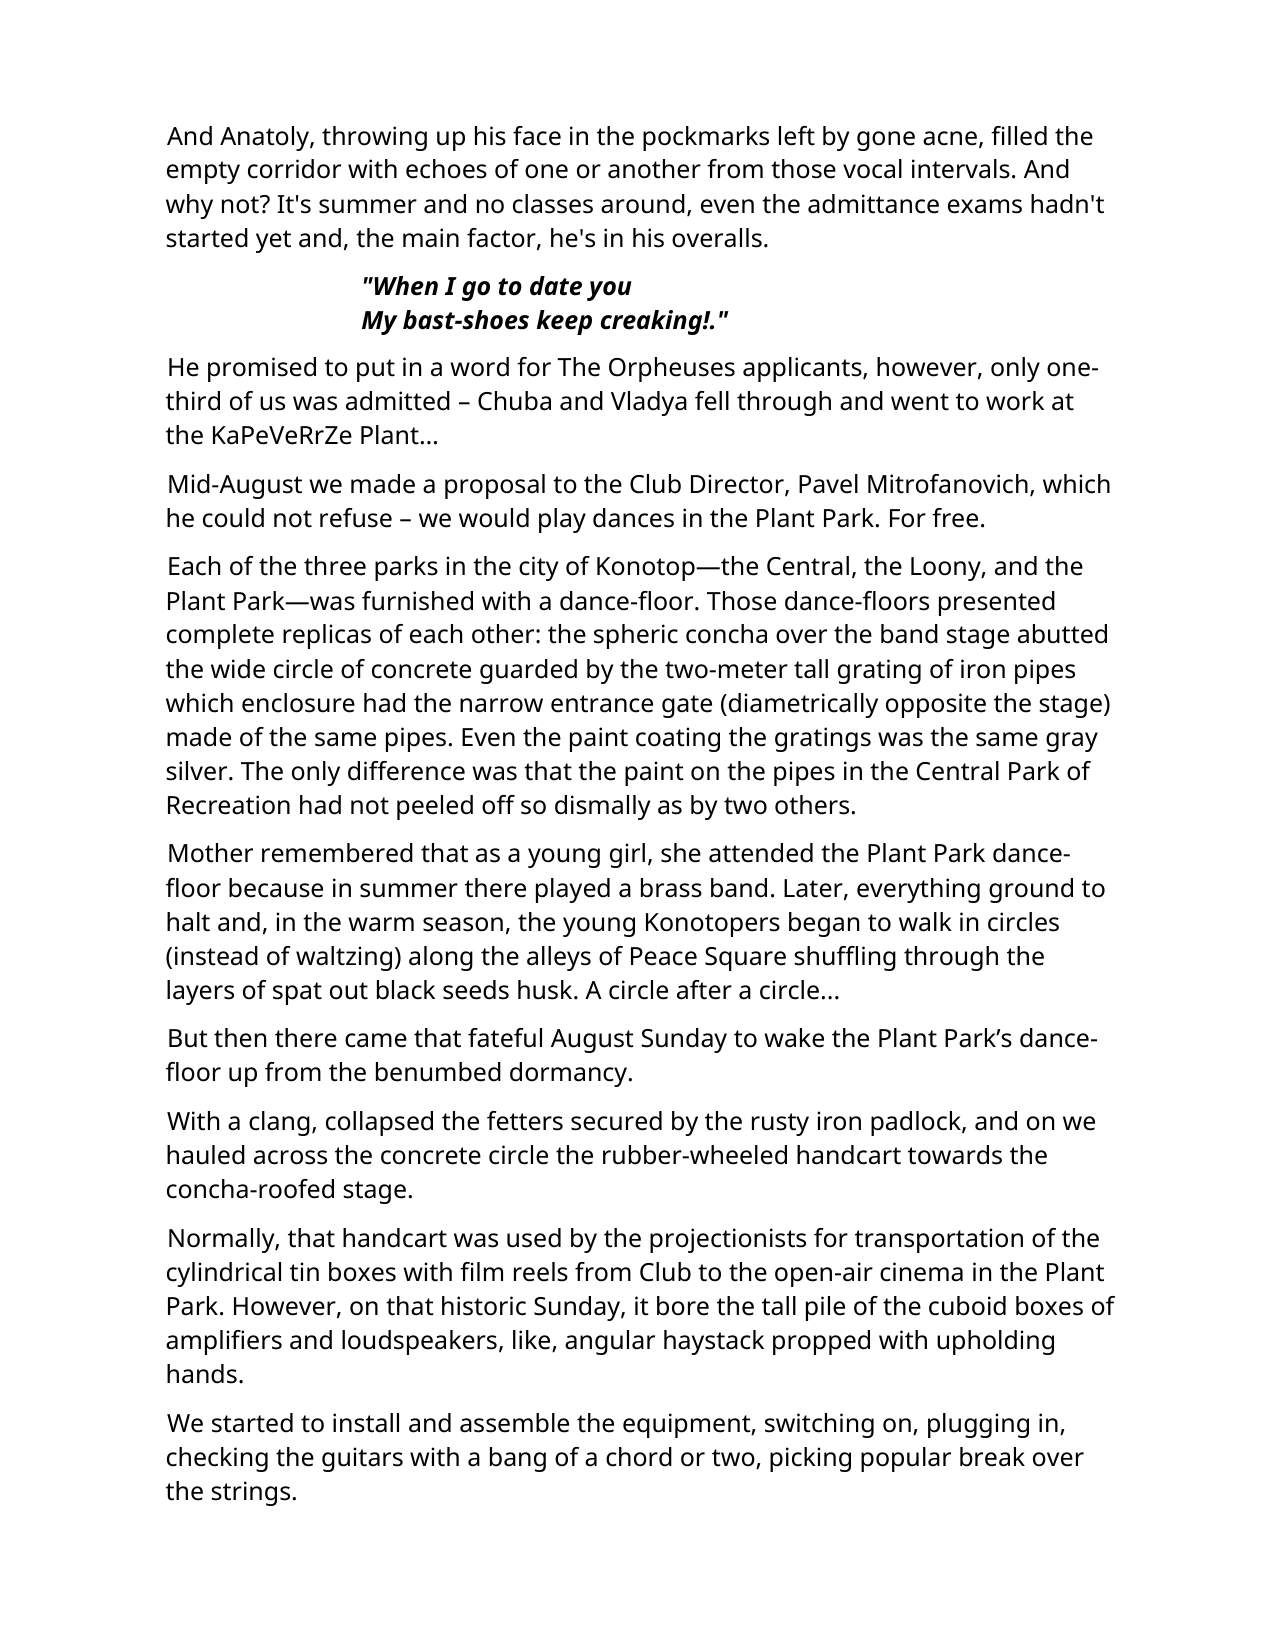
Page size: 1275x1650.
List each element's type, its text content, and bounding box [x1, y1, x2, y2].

text And Anatoly, throwing up his face in the pockmarks left by gone acne, filled the empty corridor with echoes of one or another from those vocal intervals. And why not? It's summer and no classes around, even the admittance exams hadn't started yet and, the main factor, he's in his overalls. [165, 118, 1118, 254]
text Normally, that handcart was used by the projectionists for transportation of the cylindrical tin boxes with film reels from Club to the open-air cinema in the Plant Park. However, on that historic Sunday, it bore the tall pile of the cuboid boxes of amplifiers and loudspeakers, like, angular haystack propped with upholding hands. [165, 1221, 1118, 1391]
text We started to install and assemble the equipment, switching on, plugging in, checking the guitars with a bang of a chord or two, picking popular break over the strings. [165, 1405, 1118, 1508]
text Mid-August we made a proposal to the Club Director, Pavel Mitrofanovich, which he could not refuse – we would play dances in the Plant Park. For free. [165, 466, 1118, 534]
text My bast-shoes keep creaking!." [286, 303, 1118, 337]
text "When I go to date you [286, 269, 1118, 303]
text With a clang, collapsed the fetters secured by the rusty iron padlock, and on we hauled across the concrete circle the rubber-wheeled handcart towards the concha-roofed stage. [165, 1104, 1118, 1206]
text Mother remembered that as a young girl, she attended the Plant Park dance-floor because in summer there played a brass band. Later, everything ground to halt and, in the warm season, the young Konotopers began to walk in circles (instead of waltzing) along the alleys of Peace Square shuffling through the layers of spat out black seeds husk. A circle after a circle... [165, 836, 1118, 1006]
text Each of the three parks in the city of Konotop—the Central, the Loony, and the Plant Park—was furnished with a dance-floor. Those dance-floors presented complete replicas of each other: the spheric concha over the band stage abutted the wide circle of concrete guarded by the two-meter tall grating of iron pipes which enclosure had the narrow entrance gate (diametrically opposite the stage) made of the same pipes. Even the paint coating the gratings was the same gray silver. The only difference was that the paint on the pipes in the Central Park of Recreation had not peeled off so dismally as by two others. [165, 549, 1118, 822]
text But then there came that fateful August Sunday to wake the Plant Park’s dance-floor up from the benumbed dormancy. [165, 1021, 1118, 1089]
text He promised to put in a word for The Orpheuses applicants, however, only one-third of us was admitted – Chuba and Vladya fell through and went to work at the KaPeVeRrZe Plant… [165, 349, 1118, 452]
